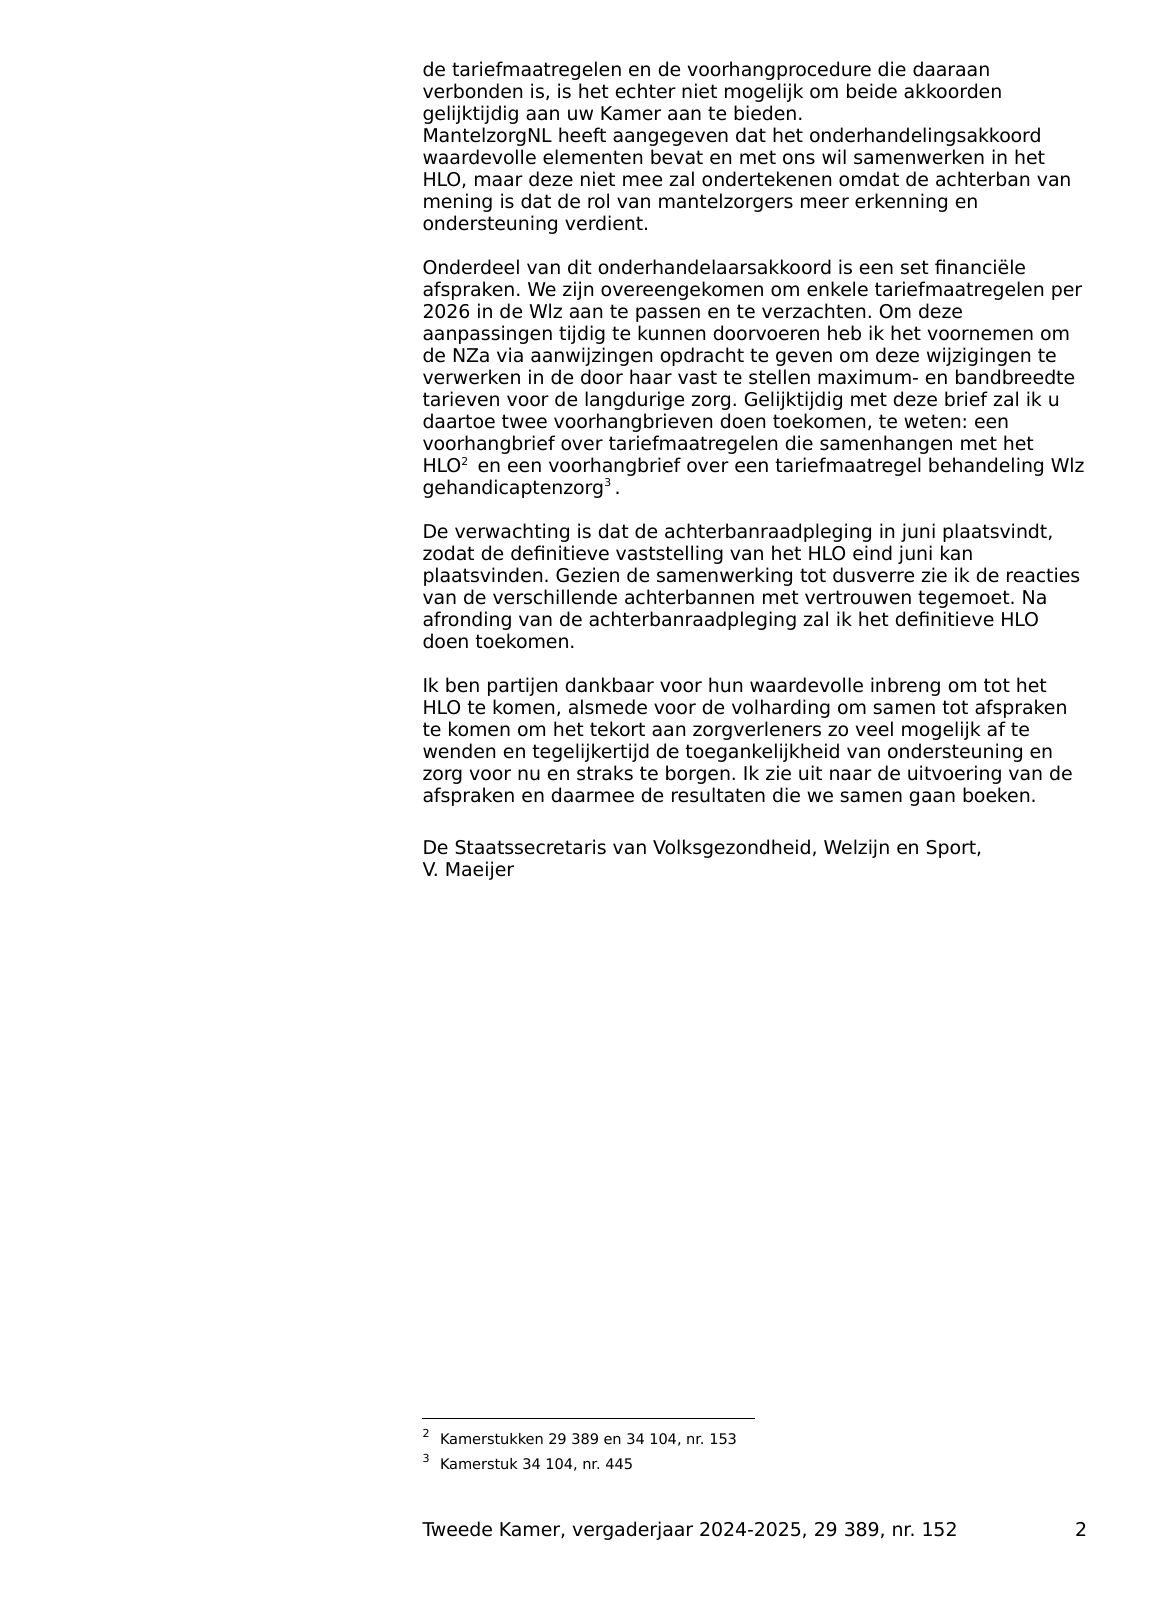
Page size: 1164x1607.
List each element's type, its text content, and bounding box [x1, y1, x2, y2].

text Kamerstukken 29 389 en 34 104, nr. 153 [422, 1427, 1087, 1449]
text Onderdeel van dit onderhandelaarsakkoord is een set financiële afspraken. We zijn overeengekomen om enkele tariefmaatregelen per 2026 in de Wlz aan te passen en te verzachten. Om deze aanpassingen tijdig te kunnen doorvoeren heb ik het voornemen om de NZa via aanwijzingen opdracht te geven om deze wijzigingen te verwerken in de door haar vast te stellen maximum- en bandbreedte tarieven voor de langdurige zorg. Gelijktijdig met deze brief zal ik u daartoe twee voorhangbrieven doen toekomen, te weten: een voorhangbrief over tariefmaatregelen die samenhangen met het HLO en een voorhangbrief over een tariefmaatregel behandeling Wlz gehandicaptenzorg. [422, 257, 1087, 499]
text Kamerstuk 34 104, nr. 445 [422, 1452, 1087, 1474]
text Ik ben partijen dankbaar voor hun waardevolle inbreng om tot het HLO te komen, alsmede voor de volharding om samen tot afspraken te komen om het tekort aan zorgverleners zo veel mogelijk af te wenden en tegelijkertijd de toegankelijkheid van ondersteuning en zorg voor nu en straks te borgen. Ik zie uit naar de uitvoering van de afspraken en daarmee de resultaten die we samen gaan boeken. [422, 675, 1087, 807]
text de tariefmaatregelen en de voorhangprocedure die daaraan verbonden is, is het echter niet mogelijk om beide akkoorden gelijktijdig aan uw Kamer aan te bieden. [422, 59, 1087, 125]
text De verwachting is dat de achterbanraadpleging in juni plaatsvindt, zodat de definitieve vaststelling van het HLO eind juni kan plaatsvinden. Gezien de samenwerking tot dusverre zie ik de reacties van de verschillende achterbannen met vertrouwen tegemoet. Na afronding van de achterbanraadpleging zal ik het definitieve HLO doen toekomen. [422, 521, 1087, 653]
text MantelzorgNL heeft aangegeven dat het onderhandelingsakkoord waardevolle elementen bevat en met ons wil samenwerken in het HLO, maar deze niet mee zal ondertekenen omdat de achterban van mening is dat de rol van mantelzorgers meer erkenning en ondersteuning verdient. [422, 125, 1087, 235]
text De Staatssecretaris van Volksgezondheid, Welzijn en Sport, V. Maeijer [422, 837, 1087, 881]
